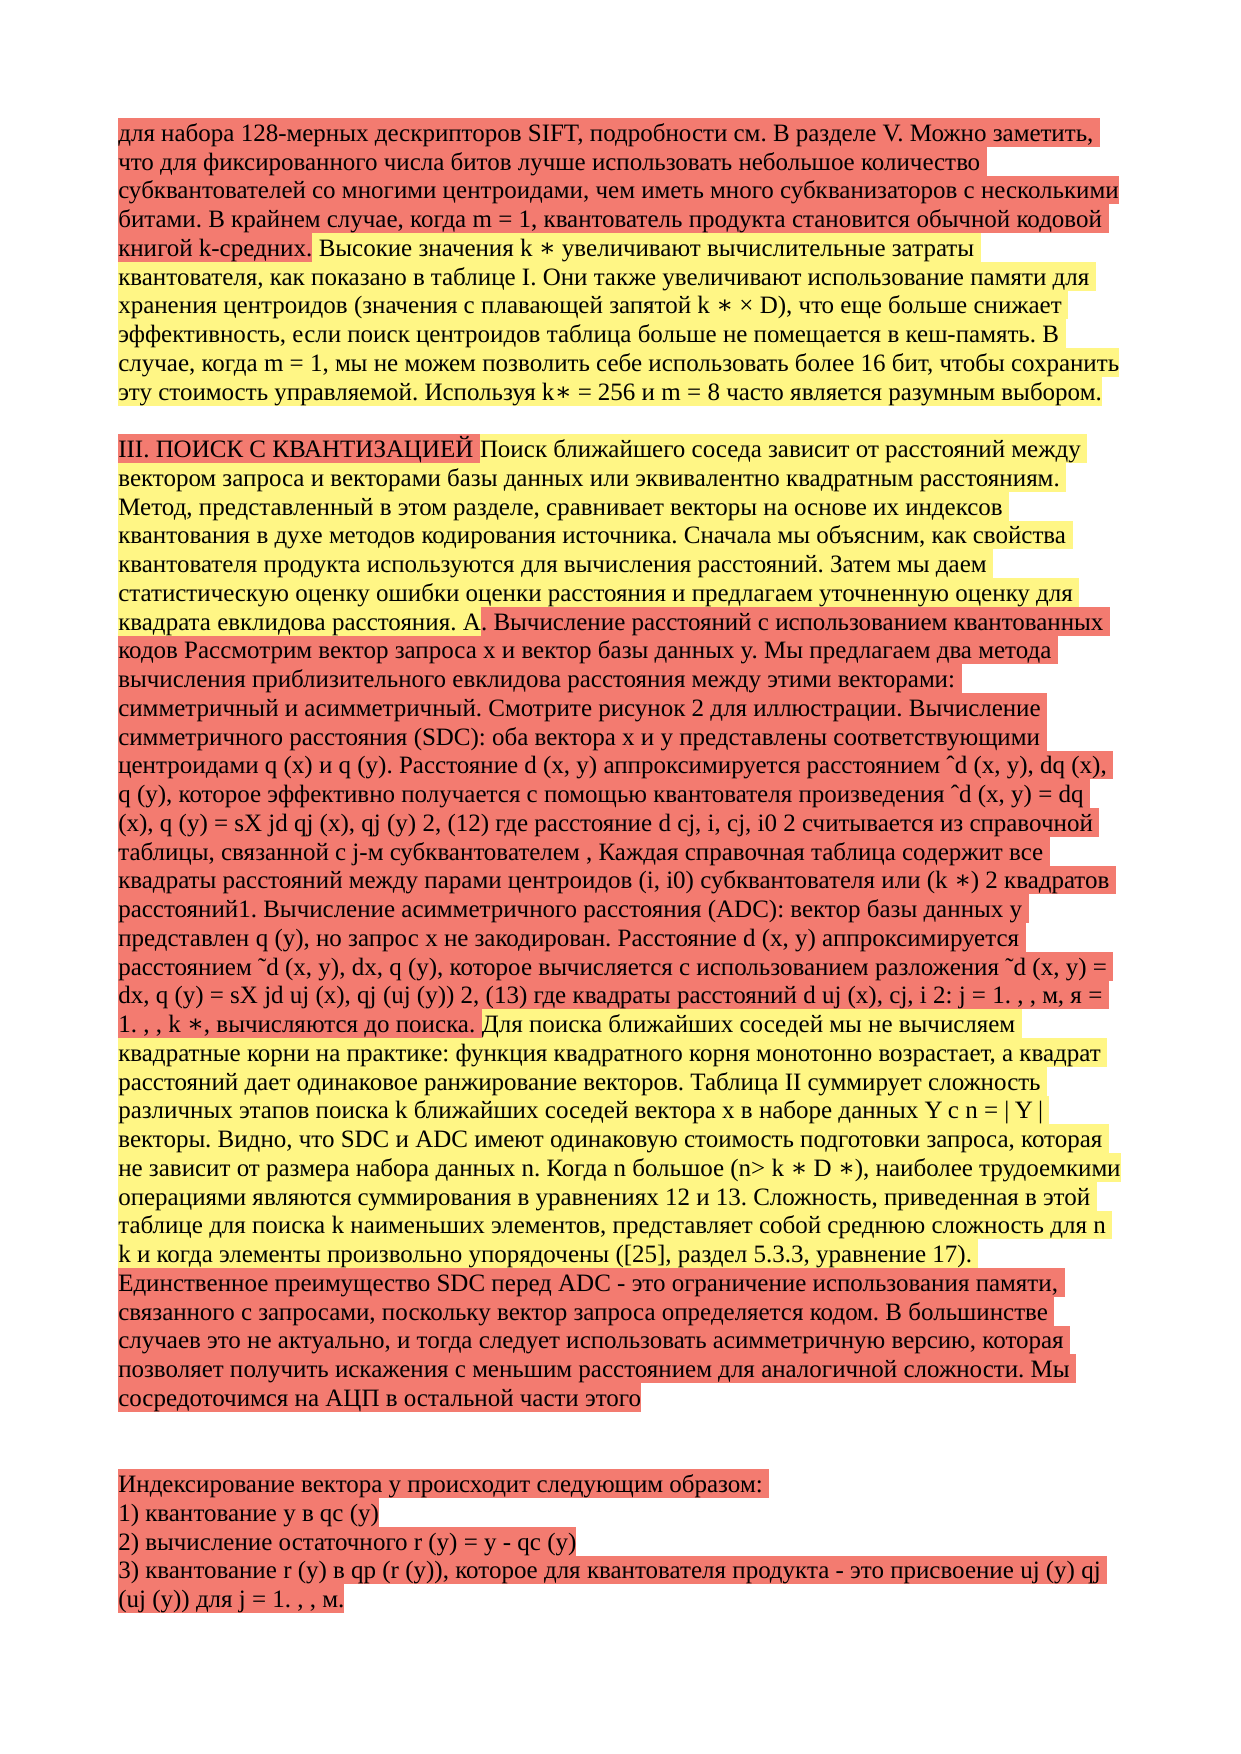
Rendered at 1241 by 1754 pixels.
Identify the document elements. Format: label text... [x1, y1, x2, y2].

text 3) квантование r (y) в qp (r (y)), которое для квантователя продукта - это присвоение uj (y) qj (uj (y)) для j = 1. , , м. [118, 1556, 1122, 1613]
text III. ПОИСК С КВАНТИЗАЦИЕЙ Поиск ближайшего соседа зависит от расстояний между вектором запроса и векторами базы данных или эквивалентно квадратным расстояниям. Метод, представленный в этом разделе, сравнивает векторы на основе их индексов квантования в духе методов кодирования источника. Сначала мы объясним, как свойства квантователя продукта используются для вычисления расстояний. Затем мы даем статистическую оценку ошибки оценки расстояния и предлагаем уточненную оценку для квадрата евклидова расстояния. А. Вычисление расстояний с использованием квантованных кодов Рассмотрим вектор запроса x и вектор базы данных y. Мы предлагаем два метода вычисления приблизительного евклидова расстояния между этими векторами: симметричный и асимметричный. Смотрите рисунок 2 для иллюстрации. Вычисление симметричного расстояния (SDC): оба вектора x и y представлены соответствующими центроидами q (x) и q (y). Расстояние d (x, y) аппроксимируется расстоянием ˆd (x, y), dq (x), q (y), которое эффективно получается с помощью квантователя произведения ˆd (x, y) = dq (x), q (y) = sX jd qj (x), qj (y) 2, (12) где расстояние d cj, i, cj, i0 2 считывается из справочной таблицы, связанной с j-м субквантователем , Каждая справочная таблица содержит все квадраты расстояний между парами центроидов (i, i0) субквантователя или (k ∗) 2 квадратов расстояний1. Вычисление асимметричного расстояния (ADC): вектор базы данных y представлен q (y), но запрос x не закодирован. Расстояние d (x, y) аппроксимируется расстоянием ˜d (x, y), dx, q (y), которое вычисляется с использованием разложения ˜d (x, y) = dx, q (y) = sX jd uj (x), qj (uj (y)) 2, (13) где квадраты расстояний d uj (x), cj, i 2: j = 1. , , м, я = 1. , , k ∗, вычисляются до поиска. Для поиска ближайших соседей мы не вычисляем квадратные корни на практике: функция квадратного корня монотонно возрастает, а квадрат расстояний дает одинаковое ранжирование векторов. Таблица II суммирует сложность различных этапов поиска k ближайших соседей вектора x в наборе данных Y с n = | Y | векторы. Видно, что SDC и ADC имеют одинаковую стоимость подготовки запроса, которая не зависит от размера набора данных n. Когда n большое (n> k ∗ D ∗), наиболее трудоемкими операциями являются суммирования в уравнениях 12 и 13. Сложность, приведенная в этой таблице для поиска k наименьших элементов, представляет собой среднюю сложность для n k и когда элементы произвольно упорядочены ([25], раздел 5.3.3, уравнение 17). Единственное преимущество SDC перед ADC - это ограничение использования памяти, связанного с запросами, поскольку вектор запроса определяется кодом. В большинстве случаев это не актуально, и тогда следует использовать асимметричную версию, которая позволяет получить искажения с меньшим расстоянием для аналогичной сложности. Мы сосредоточимся на АЦП в остальной части этого [118, 434, 1122, 1412]
text 2) вычисление остаточного r (y) = y - qc (y) [118, 1527, 1122, 1556]
text Индексирование вектора y происходит следующим образом: [118, 1469, 1122, 1498]
text 1) квантование y в qc (y) [118, 1498, 1122, 1527]
text для набора 128-мерных дескрипторов SIFT, подробности см. В разделе V. Можно заметить, что для фиксированного числа битов лучше использовать небольшое количество субквантователей со многими центроидами, чем иметь много субкванизаторов с несколькими битами. В крайнем случае, когда m = 1, квантователь продукта становится обычной кодовой книгой k-средних. Высокие значения k ∗ увеличивают вычислительные затраты квантователя, как показано в таблице I. Они также увеличивают использование памяти для хранения центроидов (значения с плавающей запятой k ∗ × D), что еще больше снижает эффективность, если поиск центроидов таблица больше не помещается в кеш-память. В случае, когда m = 1, мы не можем позволить себе использовать более 16 бит, чтобы сохранить эту стоимость управляемой. Используя k∗ = 256 и m = 8 часто является разумным выбором. [118, 118, 1122, 406]
